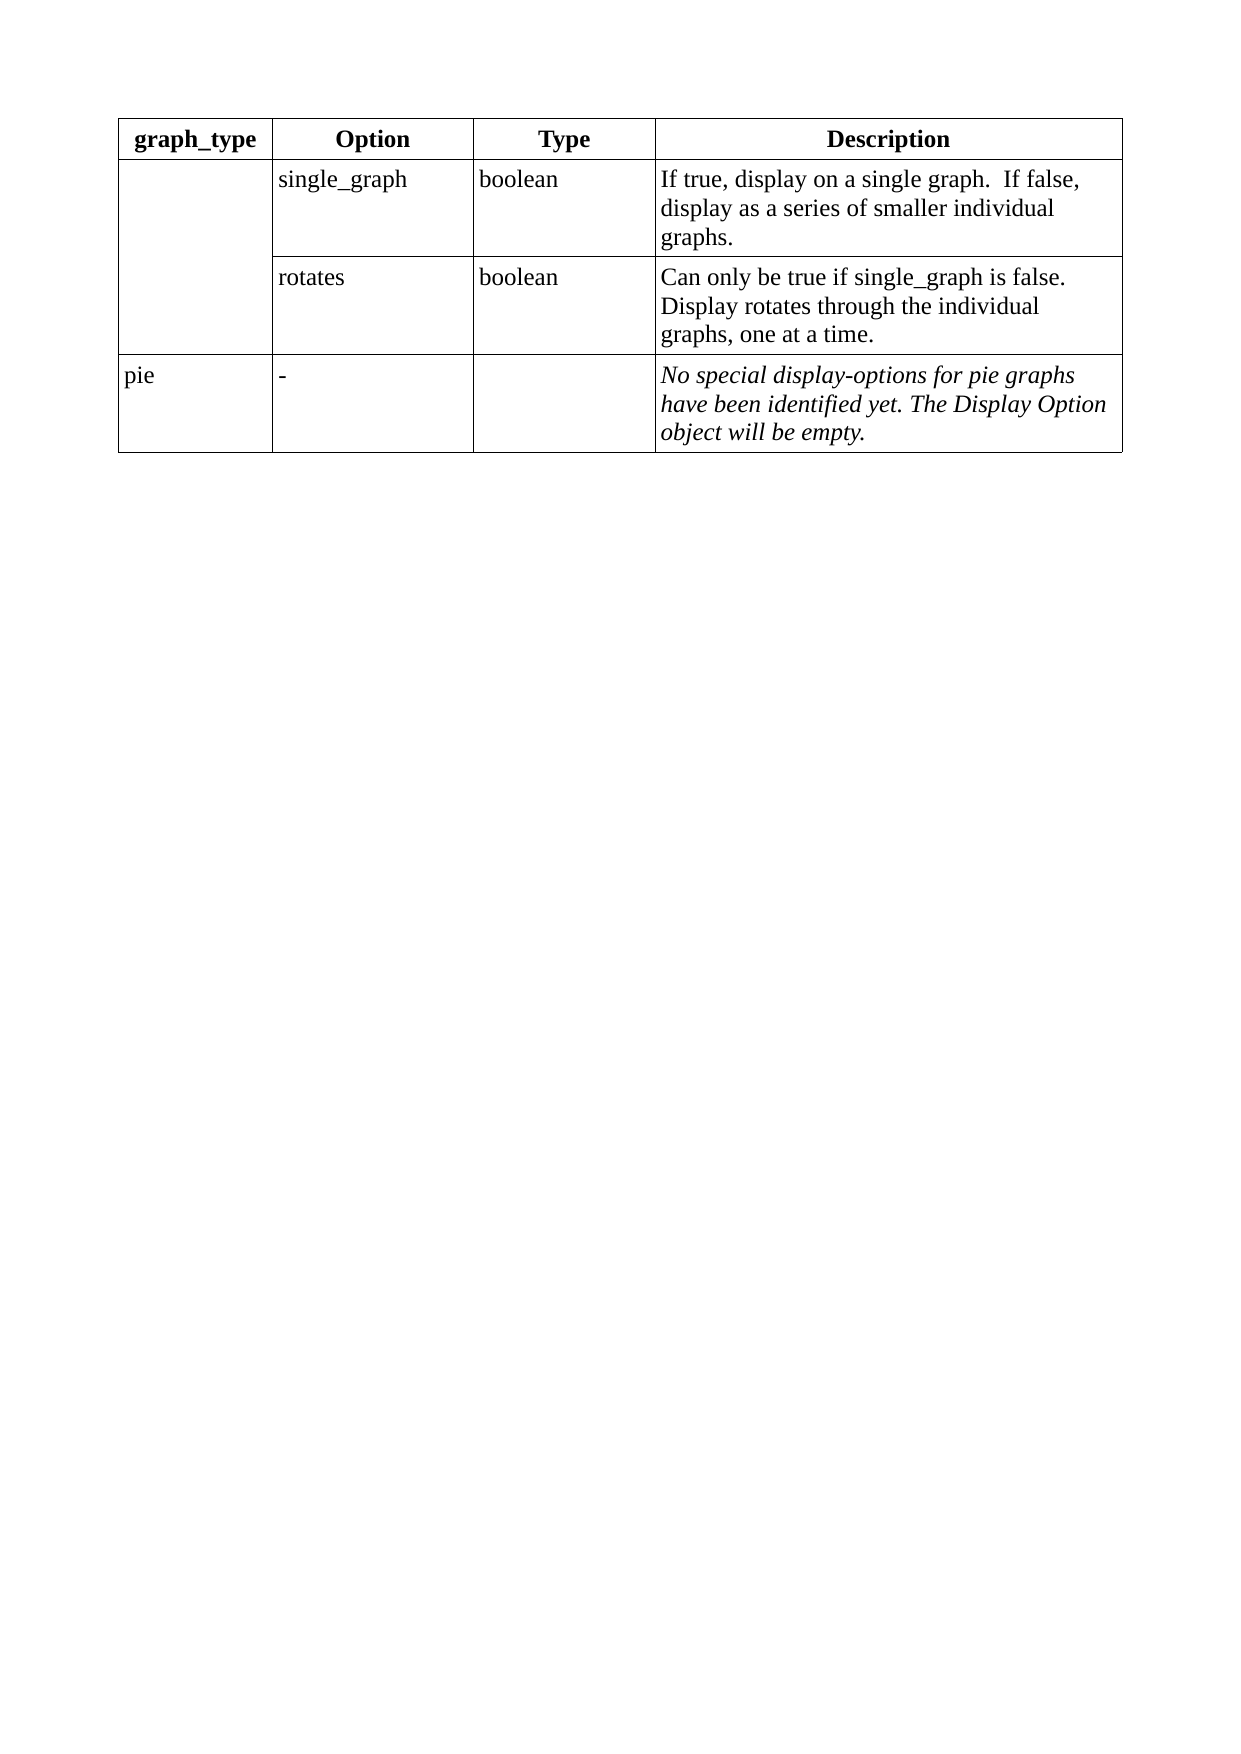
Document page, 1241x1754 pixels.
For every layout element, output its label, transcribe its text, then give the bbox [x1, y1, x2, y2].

table_cell Can only be true if single_graph is false. Display rotates through the individual graphs, one at a time. [656, 257, 1122, 354]
table_cell [119, 160, 272, 354]
table_cell single_graph [273, 160, 473, 256]
table_cell boolean [474, 257, 655, 354]
table_cell No special display-options for pie graphs have been identified yet. The Display Option object will be empty. [656, 355, 1122, 452]
table_cell boolean [474, 160, 655, 256]
table_cell [474, 355, 655, 452]
table_cell - [273, 355, 473, 452]
table_header Option [273, 119, 473, 158]
table_cell If true, display on a single graph. If false, display as a series of smaller individual graphs. [656, 160, 1122, 256]
table_header graph_type [119, 119, 272, 158]
table_cell pie [119, 355, 272, 452]
table_header Type [474, 119, 655, 158]
table_cell rotates [273, 257, 473, 354]
table_header Description [656, 119, 1122, 158]
